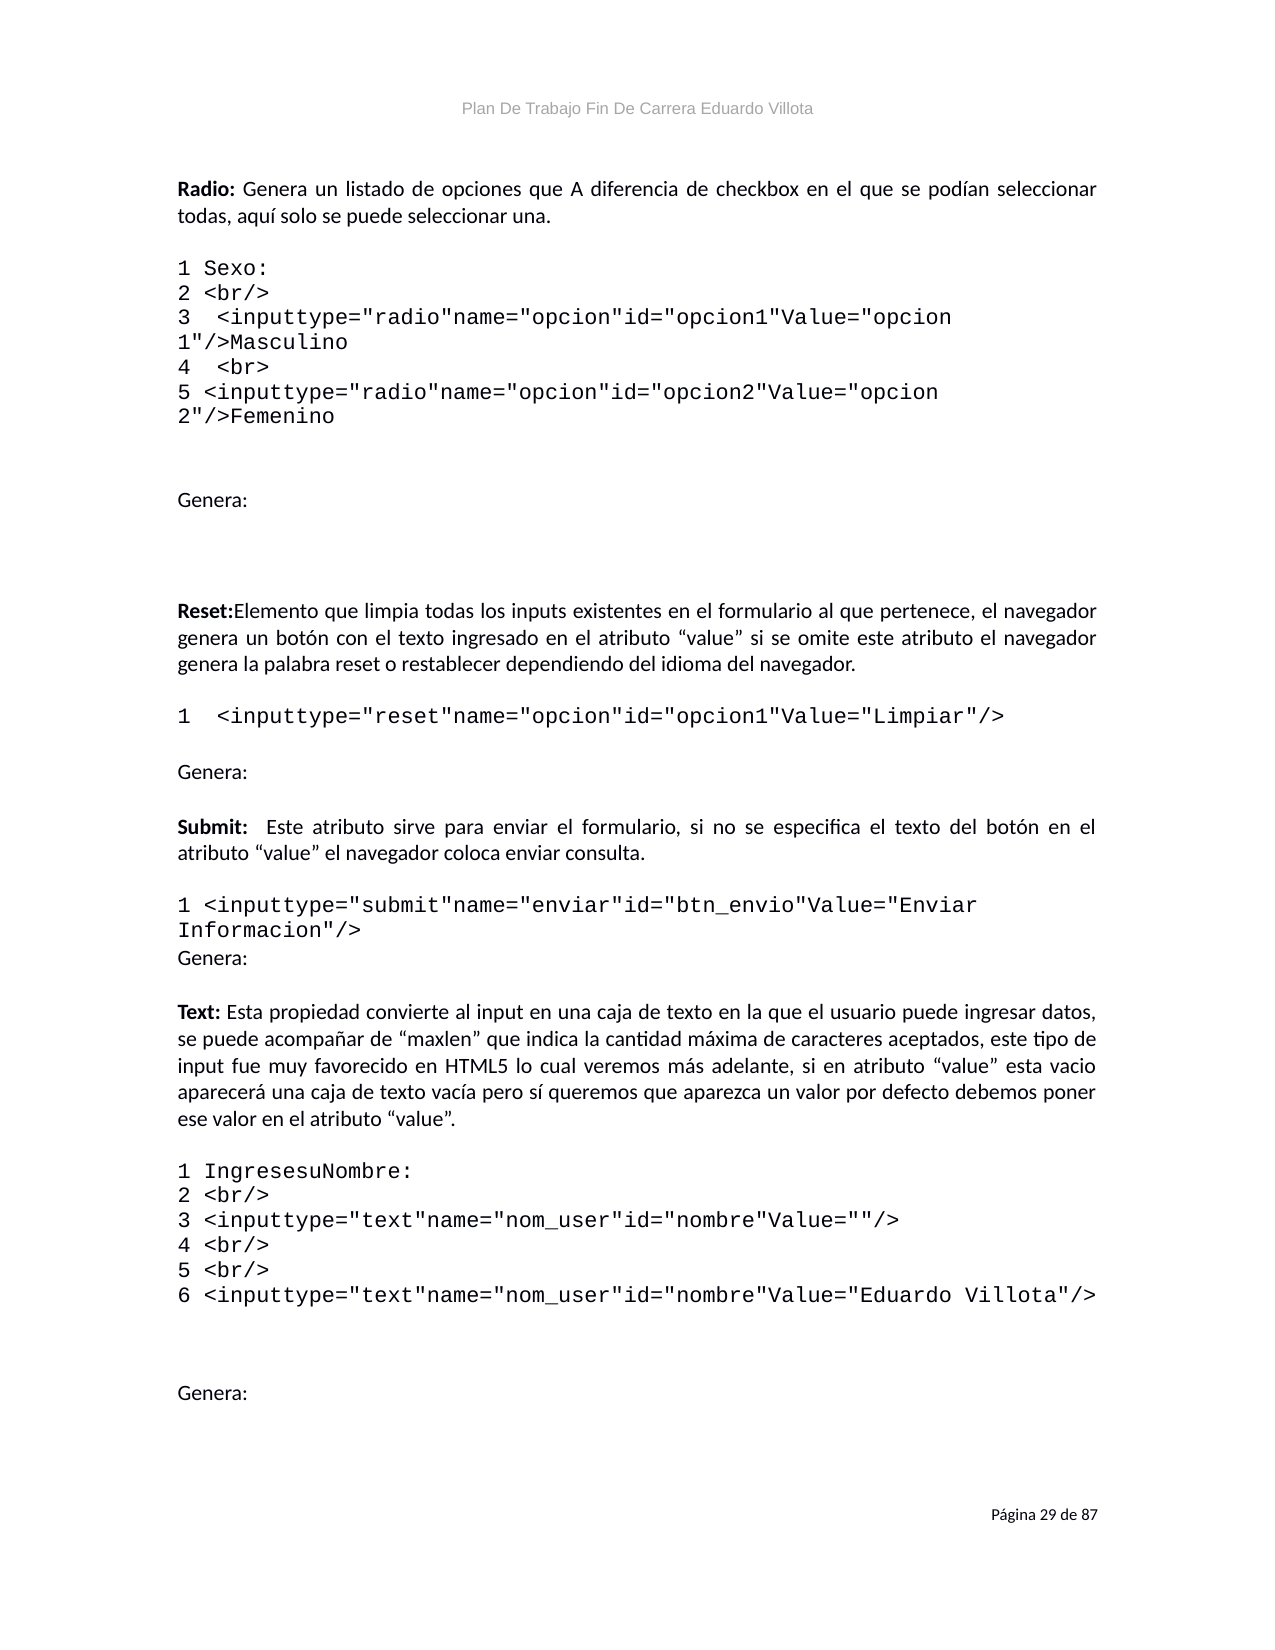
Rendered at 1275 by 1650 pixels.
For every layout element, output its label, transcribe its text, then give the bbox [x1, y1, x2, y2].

text Genera: [177, 487, 1098, 513]
text Genera: [177, 1379, 1098, 1406]
text 1 <inputtype="reset"name="opcion"id="opcion1"Value="Limpiar"/> [177, 705, 1098, 730]
text 5 <br/> [177, 1259, 1098, 1284]
text Genera: [177, 758, 1098, 785]
text 3 <inputtype="text"name="nom_user"id="nombre"Value=""/> [177, 1209, 1098, 1234]
text 5 <inputtype="radio"name="opcion"id="opcion2"Value="opcion 2"/>Femenino [177, 381, 1098, 431]
text 3 <inputtype="radio"name="opcion"id="opcion1"Value="opcion 1"/>Masculino [177, 307, 1098, 356]
text 2 <br/> [177, 1184, 1098, 1209]
text 4 <br> [177, 356, 1098, 381]
text 2 <br/> [177, 282, 1098, 307]
text Radio: Genera un listado de opciones que A diferencia de checkbox en el que se podían seleccionar todas, aquí solo se puede seleccionar una. [177, 176, 1098, 229]
text 4 <br/> [177, 1234, 1098, 1259]
text 1 <inputtype="submit"name="enviar"id="btn_envio"Value="Enviar Informacion"/> [177, 894, 1098, 944]
text 6 <inputtype="text"name="nom_user"id="nombre"Value="Eduardo Villota"/> [177, 1284, 1098, 1308]
text 1 Sexo: [177, 257, 1098, 282]
text Submit: Este atributo sirve para enviar el formulario, si no se especifica el texto del botón en el atributo “value” el navegador coloca enviar consulta. [177, 813, 1098, 866]
text Reset:Elemento que limpia todas los inputs existentes en el formulario al que pertenece, el navegador genera un botón con el texto ingresado en el atributo “value” si se omite este atributo el navegador genera la palabra reset o restablecer dependiendo del idioma del navegador. [177, 597, 1098, 677]
text 1 IngresesuNombre: [177, 1160, 1098, 1184]
text Genera: [177, 944, 1098, 970]
text Text: Esta propiedad convierte al input en una caja de texto en la que el usuario puede ingresar datos, se puede acompañar de “maxlen” que indica la cantidad máxima de caracteres aceptados, este tipo de input fue muy favorecido en HTML5 lo cual veremos más adelante, si en atributo “value” esta vacio aparecerá una caja de texto vacía pero sí queremos que aparezca un valor por defecto debemos poner ese valor en el atributo “value”. [177, 998, 1098, 1132]
